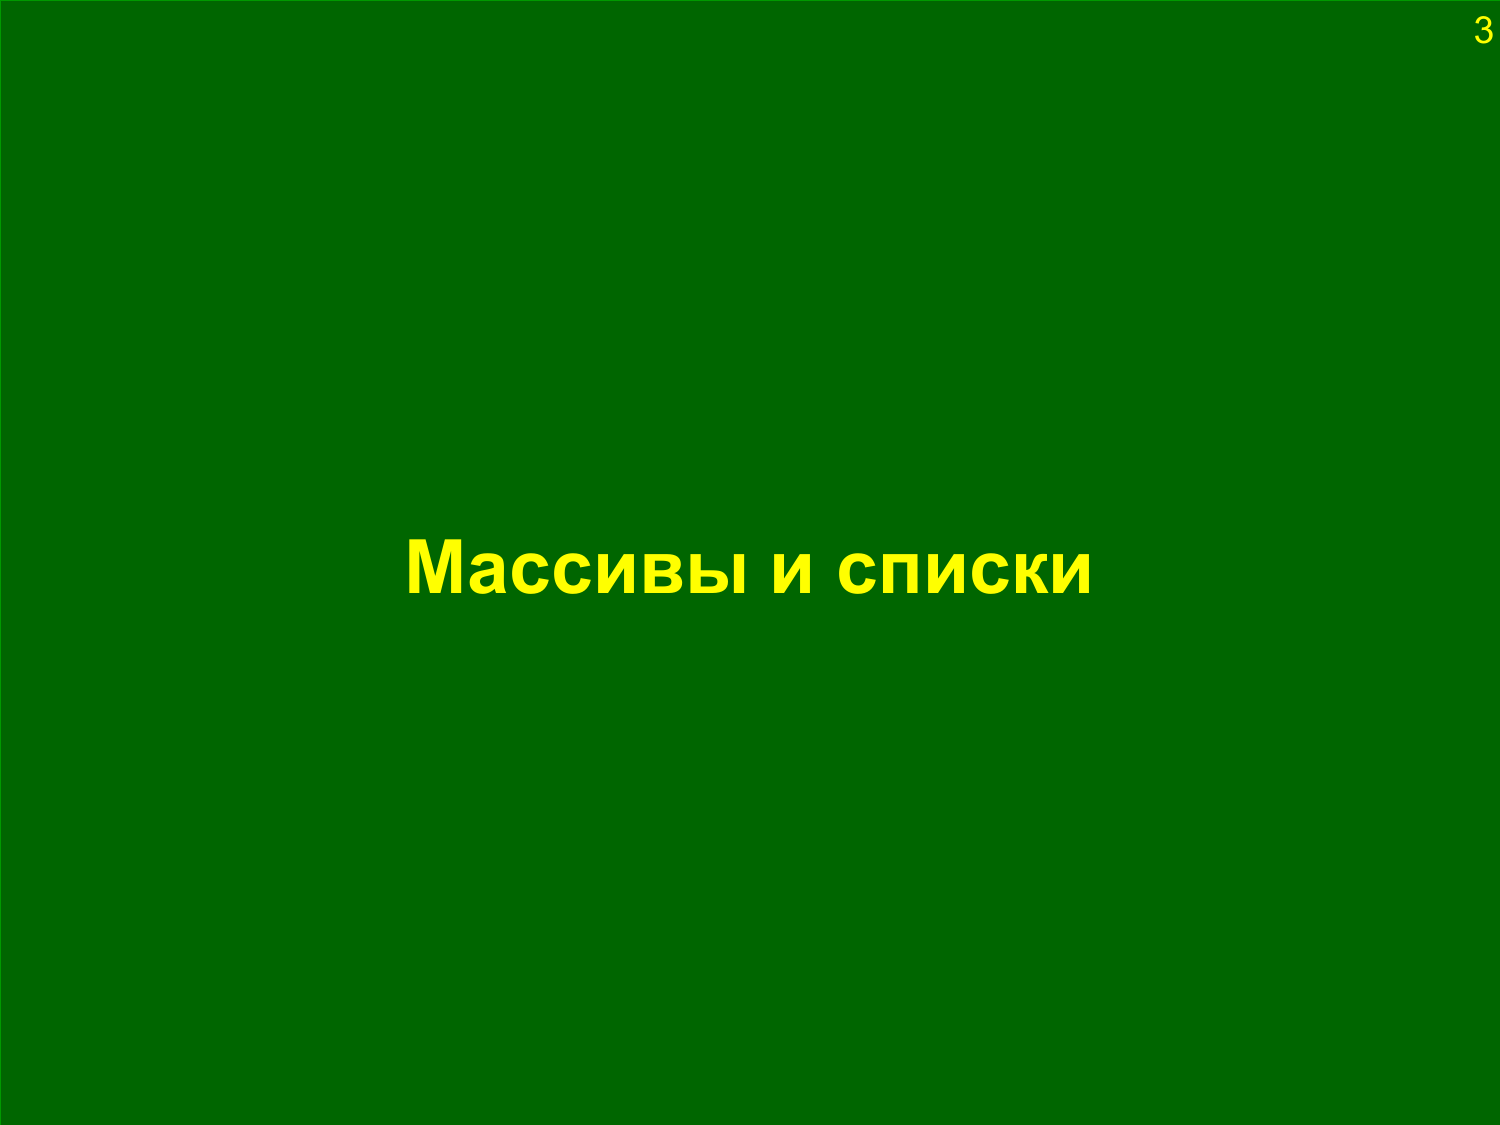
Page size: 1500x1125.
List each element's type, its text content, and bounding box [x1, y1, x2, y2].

title Массивы и списки [75, 473, 1425, 662]
